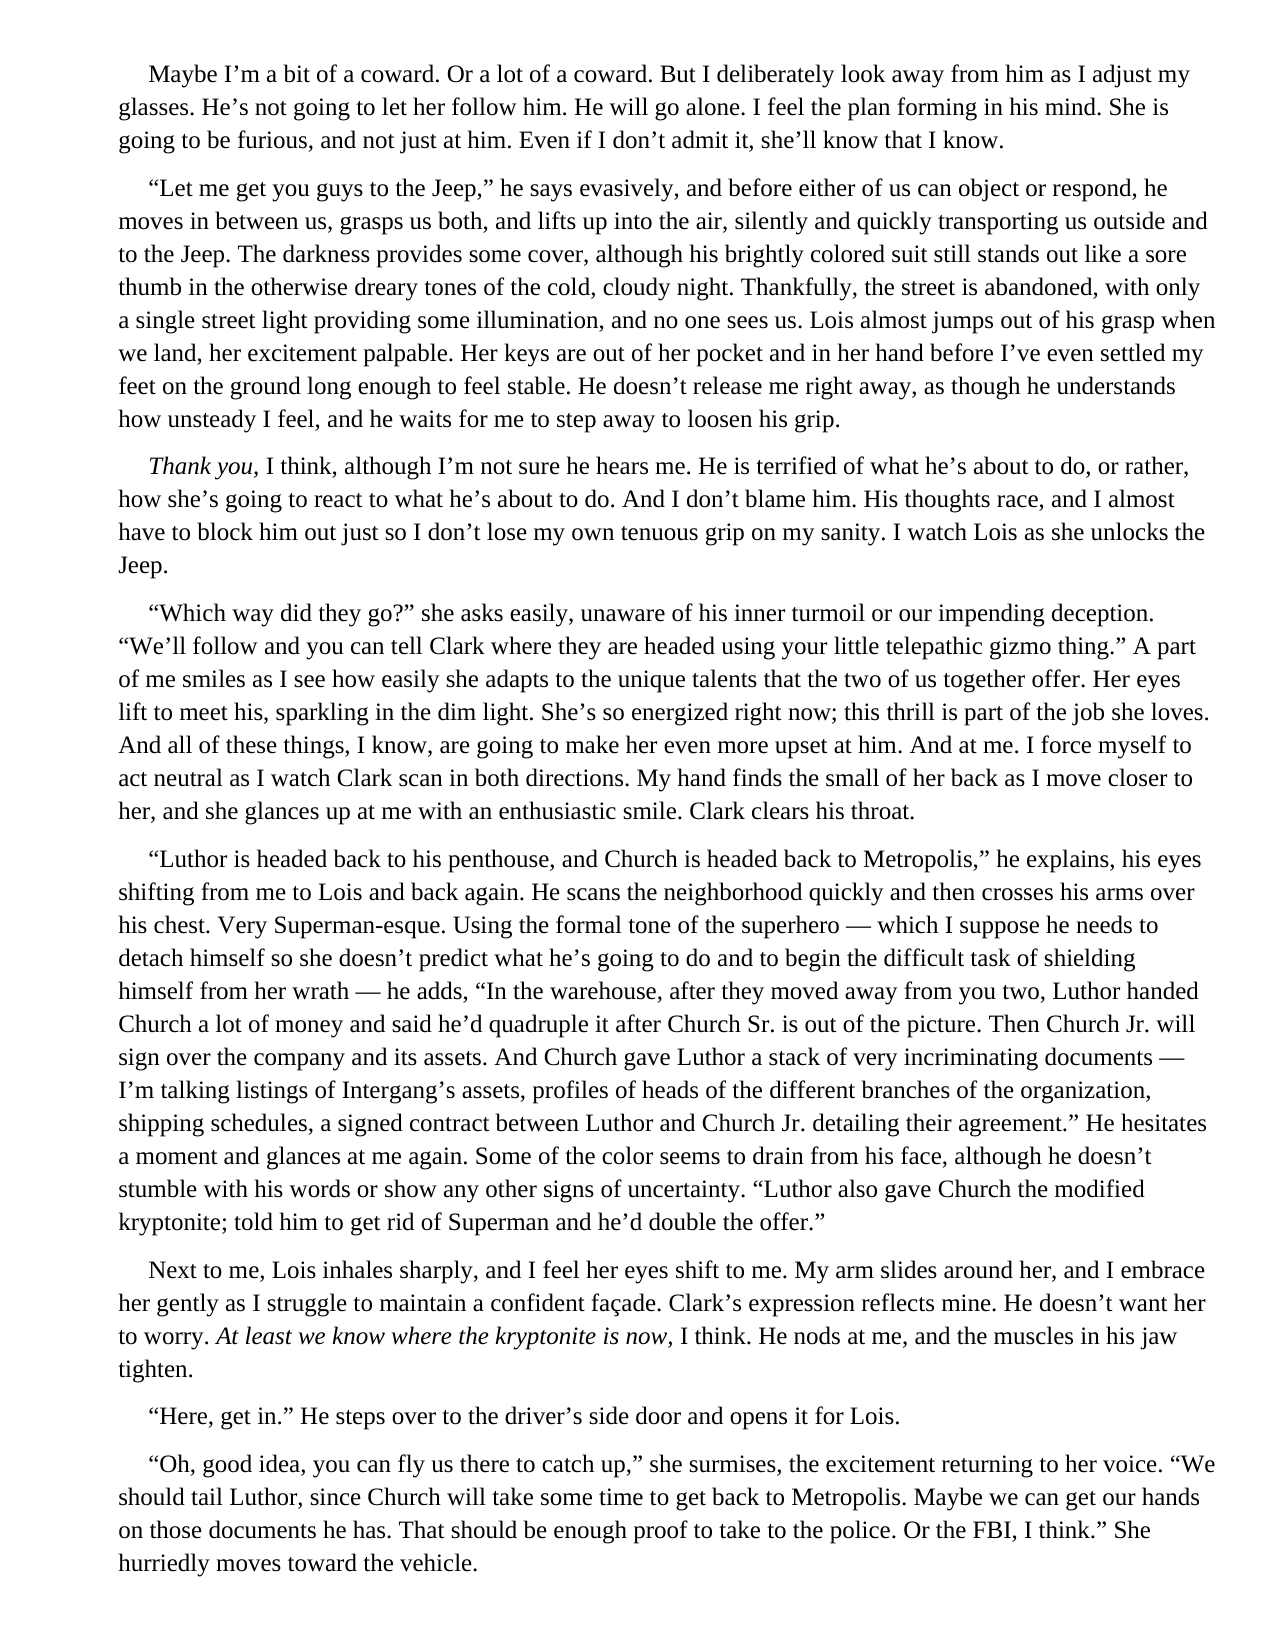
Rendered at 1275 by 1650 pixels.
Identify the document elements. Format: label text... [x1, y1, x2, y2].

text “Let me get you guys to the Jeep,” he says evasively, and before either of us can object or respond, he moves in between us, grasps us both, and lifts up into the air, silently and quickly transporting us outside and to the Jeep. The darkness provides some cover, although his brightly colored suit still stands out like a sore thumb in the otherwise dreary tones of the cold, cloudy night. Thankfully, the street is abandoned, with only a single street light providing some illumination, and no one sees us. Lois almost jumps out of his grasp when we land, her excitement palpable. Her keys are out of her pocket and in her hand before I’ve even settled my feet on the ground long enough to feel stable. He doesn’t release me right away, as though he understands how unsteady I feel, and he waits for me to step away to loosen his grip. [118, 173, 1216, 433]
text “Luthor is headed back to his penthouse, and Church is headed back to Metropolis,” he explains, his eyes shifting from me to Lois and back again. He scans the neighborhood quickly and then crosses his arms over his chest. Very Superman-esque. Using the formal tone of the superhero — which I suppose he needs to detach himself so she doesn’t predict what he’s going to do and to begin the difficult task of shielding himself from her wrath — he adds, “In the warehouse, after they moved away from you two, Luthor handed Church a lot of money and said he’d quadruple it after Church Sr. is out of the picture. Then Church Jr. will sign over the company and its assets. And Church gave Luthor a stack of very incriminating documents — I’m talking listings of Intergang’s assets, profiles of heads of the different branches of the organization, shipping schedules, a signed contract between Luthor and Church Jr. detailing their agreement.” He hesitates a moment and glances at me again. Some of the color seems to drain from his face, although he doesn’t stumble with his words or show any other signs of uncertainty. “Luthor also gave Church the modified kryptonite; told him to get rid of Superman and he’d double the offer.” [118, 844, 1216, 1236]
text “Which way did they go?” she asks easily, unaware of his inner turmoil or our impending deception. “We’ll follow and you can tell Clark where they are headed using your little telepathic gizmo thing.” A part of me smiles as I see how easily she adapts to the unique talents that the two of us together offer. Her eyes lift to meet his, sparkling in the dim light. She’s so energized right now; this thrill is part of the job she loves. And all of these things, I know, are going to make her even more upset at him. And at me. I force myself to act neutral as I watch Clark scan in both directions. My hand finds the small of her back as I move closer to her, and she glances up at me with an enthusiastic smile. Clark clears his throat. [118, 598, 1216, 825]
text “Oh, good idea, you can fly us there to catch up,” she surmises, the excitement returning to her voice. “We should tail Luthor, since Church will take some time to get back to Metropolis. Maybe we can get our hands on those documents he has. That should be enough proof to take to the police. Or the FBI, I think.” She hurriedly moves toward the vehicle. [118, 1449, 1216, 1577]
text “Here, get in.” He steps over to the driver’s side door and opens it for Lois. [118, 1401, 1216, 1430]
text Maybe I’m a bit of a coward. Or a lot of a coward. But I deliberately look away from him as I adjust my glasses. He’s not going to let her follow him. He will go alone. I feel the plan forming in his mind. She is going to be furious, and not just at him. Even if I don’t admit it, she’ll know that I know. [118, 59, 1216, 154]
text Thank you, I think, although I’m not sure he hears me. He is terrified of what he’s about to do, or rather, how she’s going to react to what he’s about to do. And I don’t blame him. His thoughts race, and I almost have to block him out just so I don’t lose my own tenuous grip on my sanity. I watch Lois as she unlocks the Jeep. [118, 451, 1216, 579]
text Next to me, Lois inhales sharply, and I feel her eyes shift to me. My arm slides around her, and I embrace her gently as I struggle to maintain a confident façade. Clark’s expression reflects mine. He doesn’t want her to worry. At least we know where the kryptonite is now, I think. He nods at me, and the muscles in his jaw tighten. [118, 1255, 1216, 1382]
